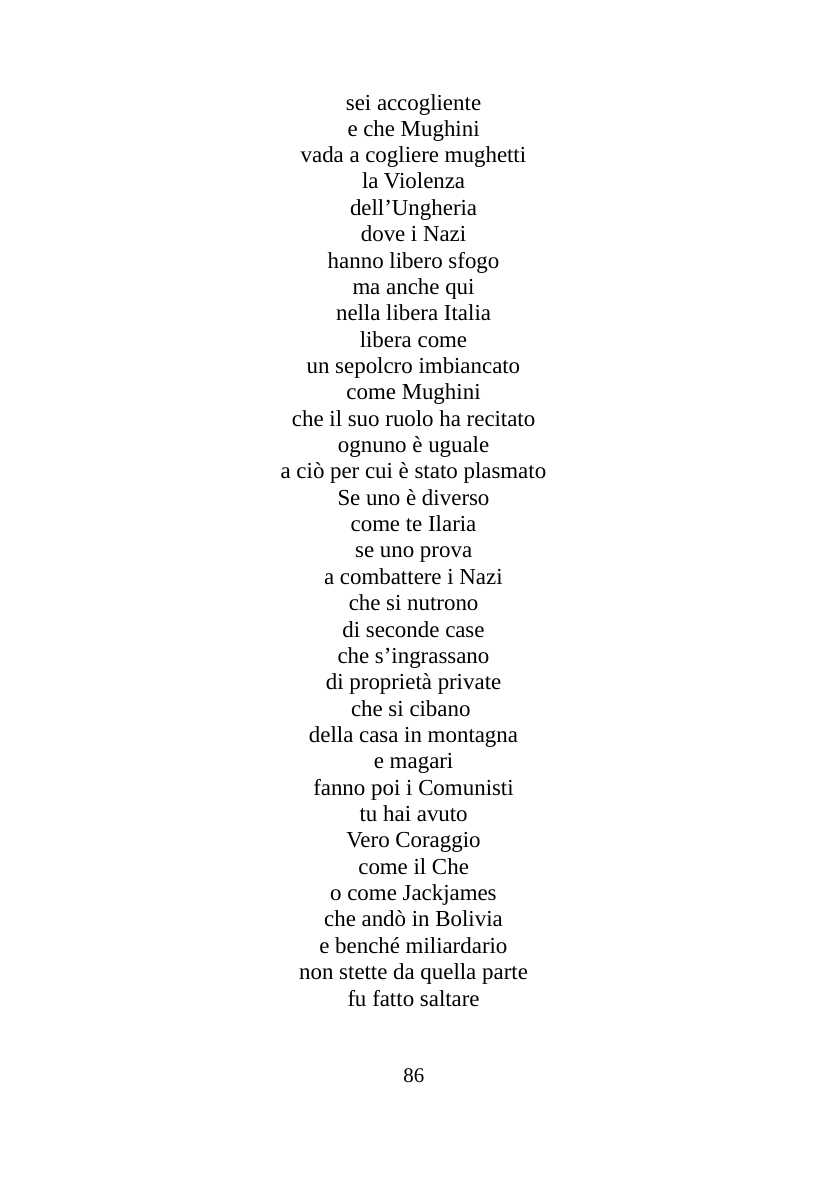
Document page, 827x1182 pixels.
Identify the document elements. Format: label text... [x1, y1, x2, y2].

text della casa in montagna [88, 721, 738, 747]
text ognuno è uguale [88, 431, 738, 457]
text libera come [88, 326, 738, 352]
text fu fatto saltare [88, 984, 738, 1011]
text sei accogliente [88, 88, 738, 115]
text nella libera Italia [88, 299, 738, 326]
text vada a cogliere mughetti [88, 141, 738, 168]
text non stette da quella parte [88, 958, 738, 984]
text tu hai avuto [88, 800, 738, 826]
text hanno libero sfogo [88, 247, 738, 273]
text o come Jackjames [88, 879, 738, 906]
text a ciò per cui è stato plasmato [88, 457, 738, 484]
text che s’ingrassano [88, 642, 738, 668]
text di proprietà private [88, 668, 738, 695]
text e magari [88, 747, 738, 774]
text che il suo ruolo ha recitato [88, 405, 738, 431]
text e benché miliardario [88, 932, 738, 958]
text di seconde case [88, 616, 738, 642]
text ma anche qui [88, 273, 738, 299]
text Se uno è diverso [88, 484, 738, 510]
text la Violenza [88, 168, 738, 194]
text e che Mughini [88, 115, 738, 141]
text Vero Coraggio [88, 826, 738, 853]
text a combattere i Nazi [88, 563, 738, 589]
text se uno prova [88, 537, 738, 563]
text un sepolcro imbiancato [88, 352, 738, 378]
text che si nutrono [88, 589, 738, 616]
text come il Che [88, 853, 738, 879]
text dove i Nazi [88, 220, 738, 247]
text che si cibano [88, 695, 738, 721]
text come te Ilaria [88, 510, 738, 537]
text dell’Ungheria [88, 194, 738, 220]
text come Mughini [88, 378, 738, 405]
text fanno poi i Comunisti [88, 774, 738, 800]
text che andò in Bolivia [88, 906, 738, 932]
